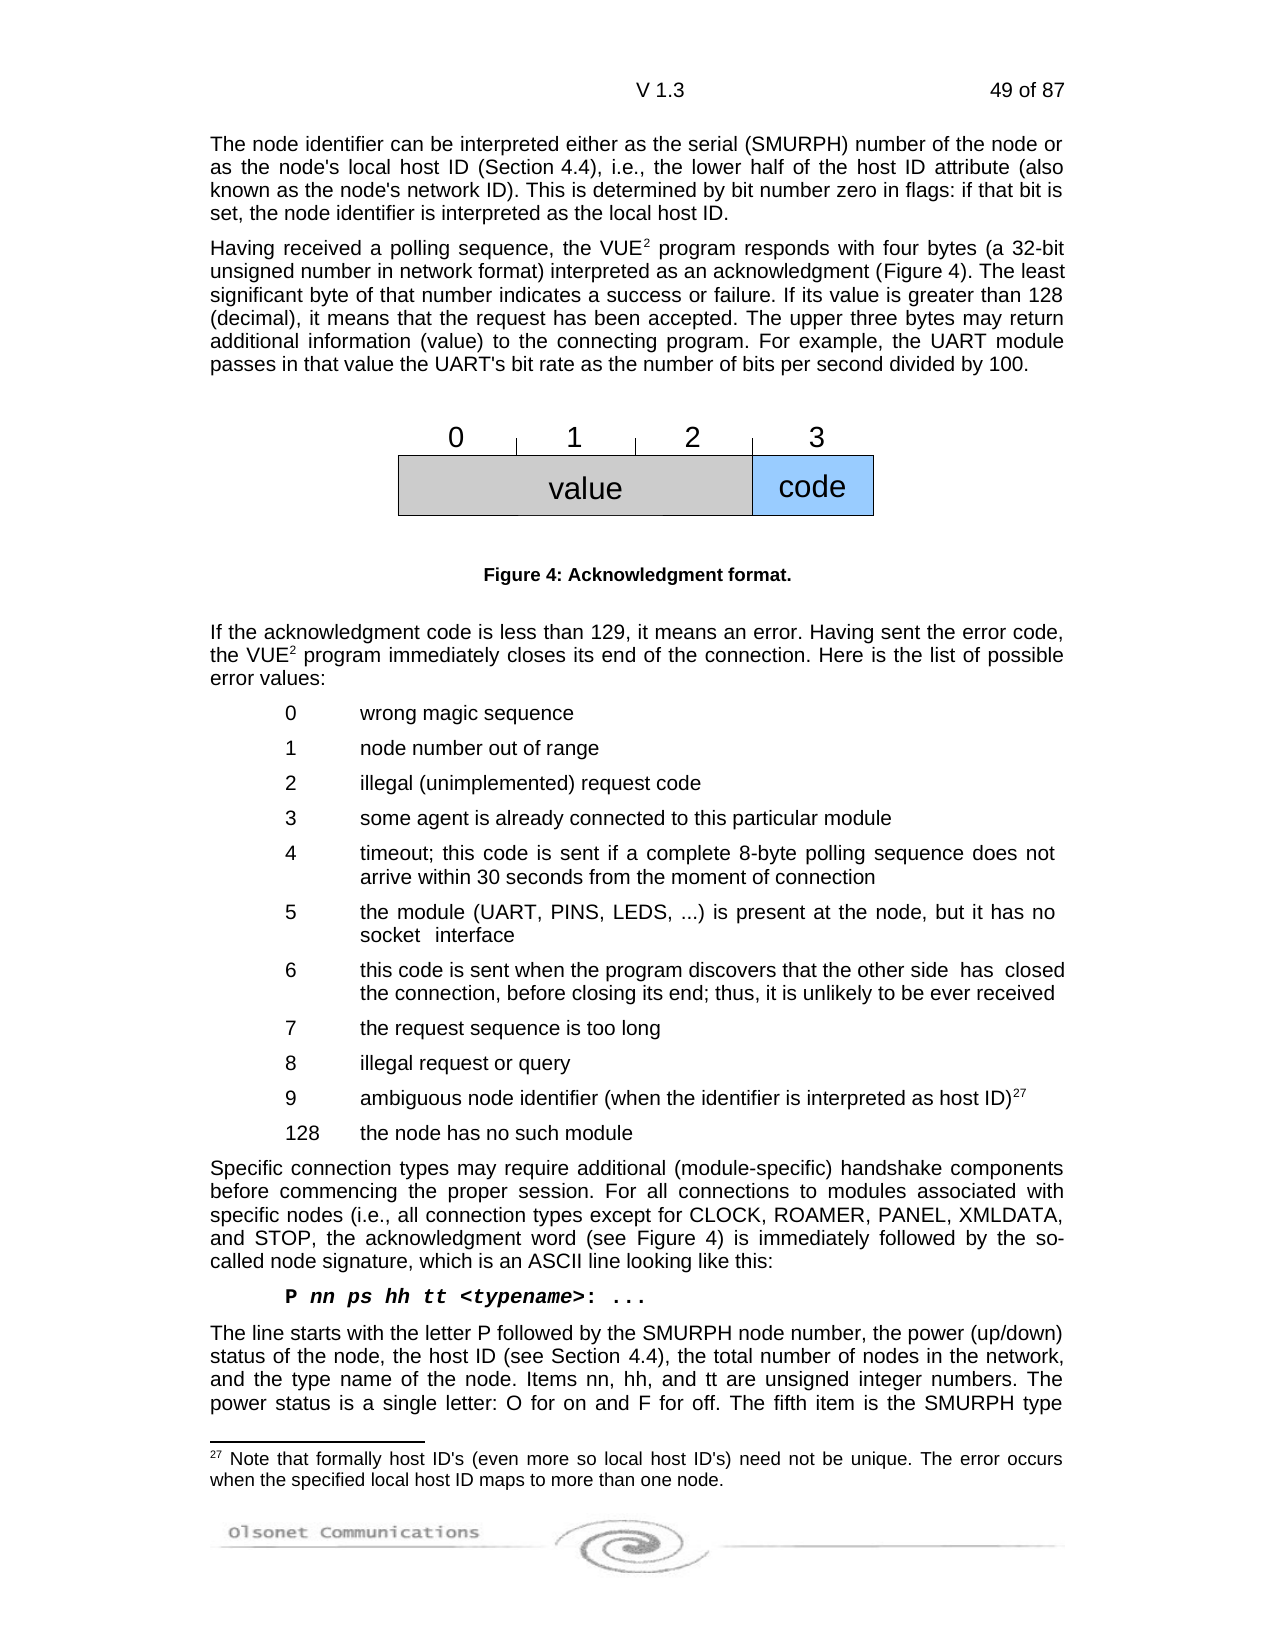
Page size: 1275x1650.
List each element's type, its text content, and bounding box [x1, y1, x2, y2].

text Having received a polling sequence, the VUE2 program responds with four bytes (a 32-bit unsigned number in network format) interpreted as an acknowledgment (Figure 4). The least significant byte of that number indicates a success or failure. If its value is greater than 128 (decimal), it means that the request has been accepted. The upper three bytes may return additional information (value) to the connecting program. For example, the UART module passes in that value the UART's bit rate as the number of bits per second divided by 100. [210, 237, 1065, 376]
text Specific connection types may require additional (module-specific) handshake components before commencing the proper session. For all connections to modules associated with specific nodes (i.e., all connection types except for CLOCK, ROAMER, PANEL, XMLDATA, and STOP, the acknowledgment word (see Figure 4) is immediately followed by the so-called node signature, which is an ASCII line looking like this: [210, 1157, 1065, 1273]
text 3 some agent is already connected to this particular module [285, 807, 1065, 830]
text 1 node number out of range [285, 737, 1065, 760]
text The line starts with the letter P followed by the SMURPH node number, the power (up/down) status of the node, the host ID (see Section 4.4), the total number of nodes in the network, and the type name of the node. Items nn, hh, and tt are unsigned integer numbers. The power status is a single letter: O for on and F for off. The fifth item is the SMURPH type [210, 1321, 1065, 1414]
text 0 wrong magic sequence [285, 702, 1065, 725]
text Figure 4: Acknowledgment format. [390, 564, 885, 586]
text 128 the node has no such module [285, 1122, 1065, 1145]
text 5 the module (UART, PINS, LEDS, ...) is present at the node, but it has no socket interface [285, 900, 1065, 947]
text The node identifier can be interpreted either as the serial (SMURPH) number of the node or as the node's local host ID (Section 4.4), i.e., the lower half of the host ID attribute (also known as the node's network ID). This is determined by bit number zero in flags: if that bit is set, the node identifier is interpreted as the local host ID. [210, 132, 1065, 225]
text 9 ambiguous node identifier (when the identifier is interpreted as host ID) [285, 1087, 1065, 1110]
text 7 the request sequence is too long [285, 1017, 1065, 1040]
text 2 illegal (unimplemented) request code [285, 772, 1065, 795]
picture [210, 1504, 1065, 1596]
text If the acknowledgment code is less than 129, it means an error. Having sent the error code, the VUE2 program immediately closes its end of the connection. Here is the list of possible error values: [210, 621, 1065, 690]
text Note that formally host ID's (even more so local host ID's) need not be unique. The error occurs when the specified local host ID maps to more than one node. [210, 1448, 1065, 1490]
text 8 illegal request or query [285, 1052, 1065, 1075]
text 4 timeout; this code is sent if a complete 8-byte polling sequence does not arrive within 30 seconds from the moment of connection [285, 842, 1065, 888]
text 6 this code is sent when the program discovers that the other side has closed the connection, before closing its end; thus, it is unlikely to be ever received [285, 958, 1065, 1005]
text P nn ps hh tt <typename>: ... [210, 1284, 1065, 1310]
